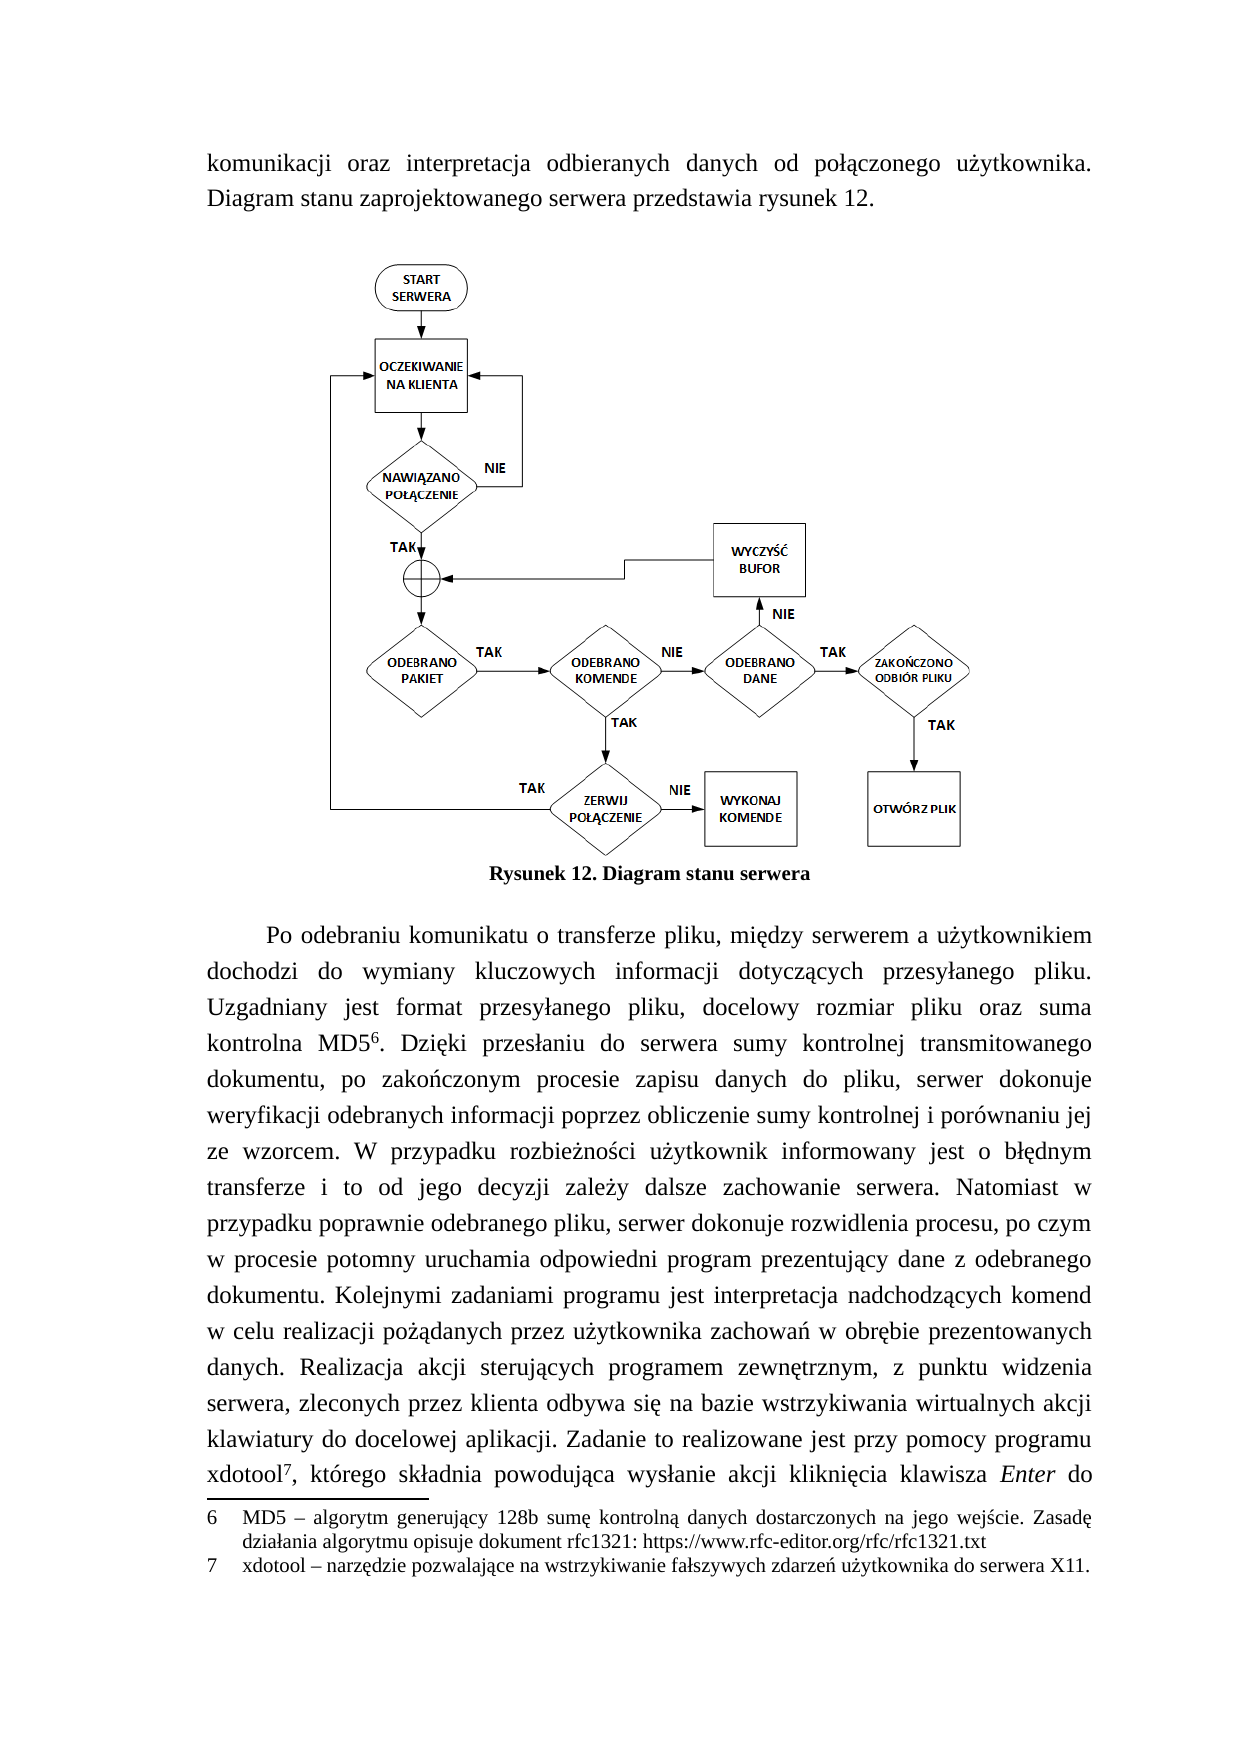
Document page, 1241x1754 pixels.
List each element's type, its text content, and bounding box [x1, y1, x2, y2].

text MD5 – algorytm generujący 128b sumę kontrolną danych dostarczonych na jego wejście. Zasadę działania algorytmu opisuje dokument rfc1321: https://www.rfc-editor.org/rfc/rfc1321.txt [207, 1504, 1093, 1553]
text Rysunek 12. Diagram stanu serwera [207, 247, 1093, 885]
text komunikacji oraz interpretacja odbieranych danych od połączonego użytkownika. Diagram stanu zaprojektowanego serwera przedstawia rysunek 12. [207, 148, 1093, 212]
text xdotool – narzędzie pozwalające na wstrzykiwanie fałszywych zdarzeń użytkownika do serwera X11. [207, 1553, 1093, 1577]
text Po odebraniu komunikatu o transferze pliku, między serwerem a użytkownikiem dochodzi do wymiany kluczowych informacji dotyczących przesyłanego pliku. Uzgadniany jest format przesyłanego pliku, docelowy rozmiar pliku oraz suma kontrolna MD5. Dzięki przesłaniu do serwera sumy kontrolnej transmitowanego dokumentu, po zakończonym procesie zapisu danych do pliku, serwer dokonuje weryfikacji odebranych informacji poprzez obliczenie sumy kontrolnej i porównaniu jej ze wzorcem. W przypadku rozbieżności użytkownik informowany jest o błędnym transferze i to od jego decyzji zależy dalsze zachowanie serwera. Natomiast w przypadku poprawnie odebranego pliku, serwer dokonuje rozwidlenia procesu, po czym w procesie potomny uruchamia odpowiedni program prezentujący dane z odebranego dokumentu. Kolejnymi zadaniami programu jest interpretacja nadchodzących komend w celu realizacji pożądanych przez użytkownika zachowań w obrębie prezentowanych danych. Realizacja akcji sterujących programem zewnętrznym, z punktu widzenia serwera, zleconych przez klienta odbywa się na bazie wstrzykiwania wirtualnych akcji klawiatury do docelowej aplikacji. Zadanie to realizowane jest przy pomocy programu xdotool, którego składnia powodująca wysłanie akcji kliknięcia klawisza Enter do [207, 921, 1093, 1488]
picture [329, 263, 970, 856]
